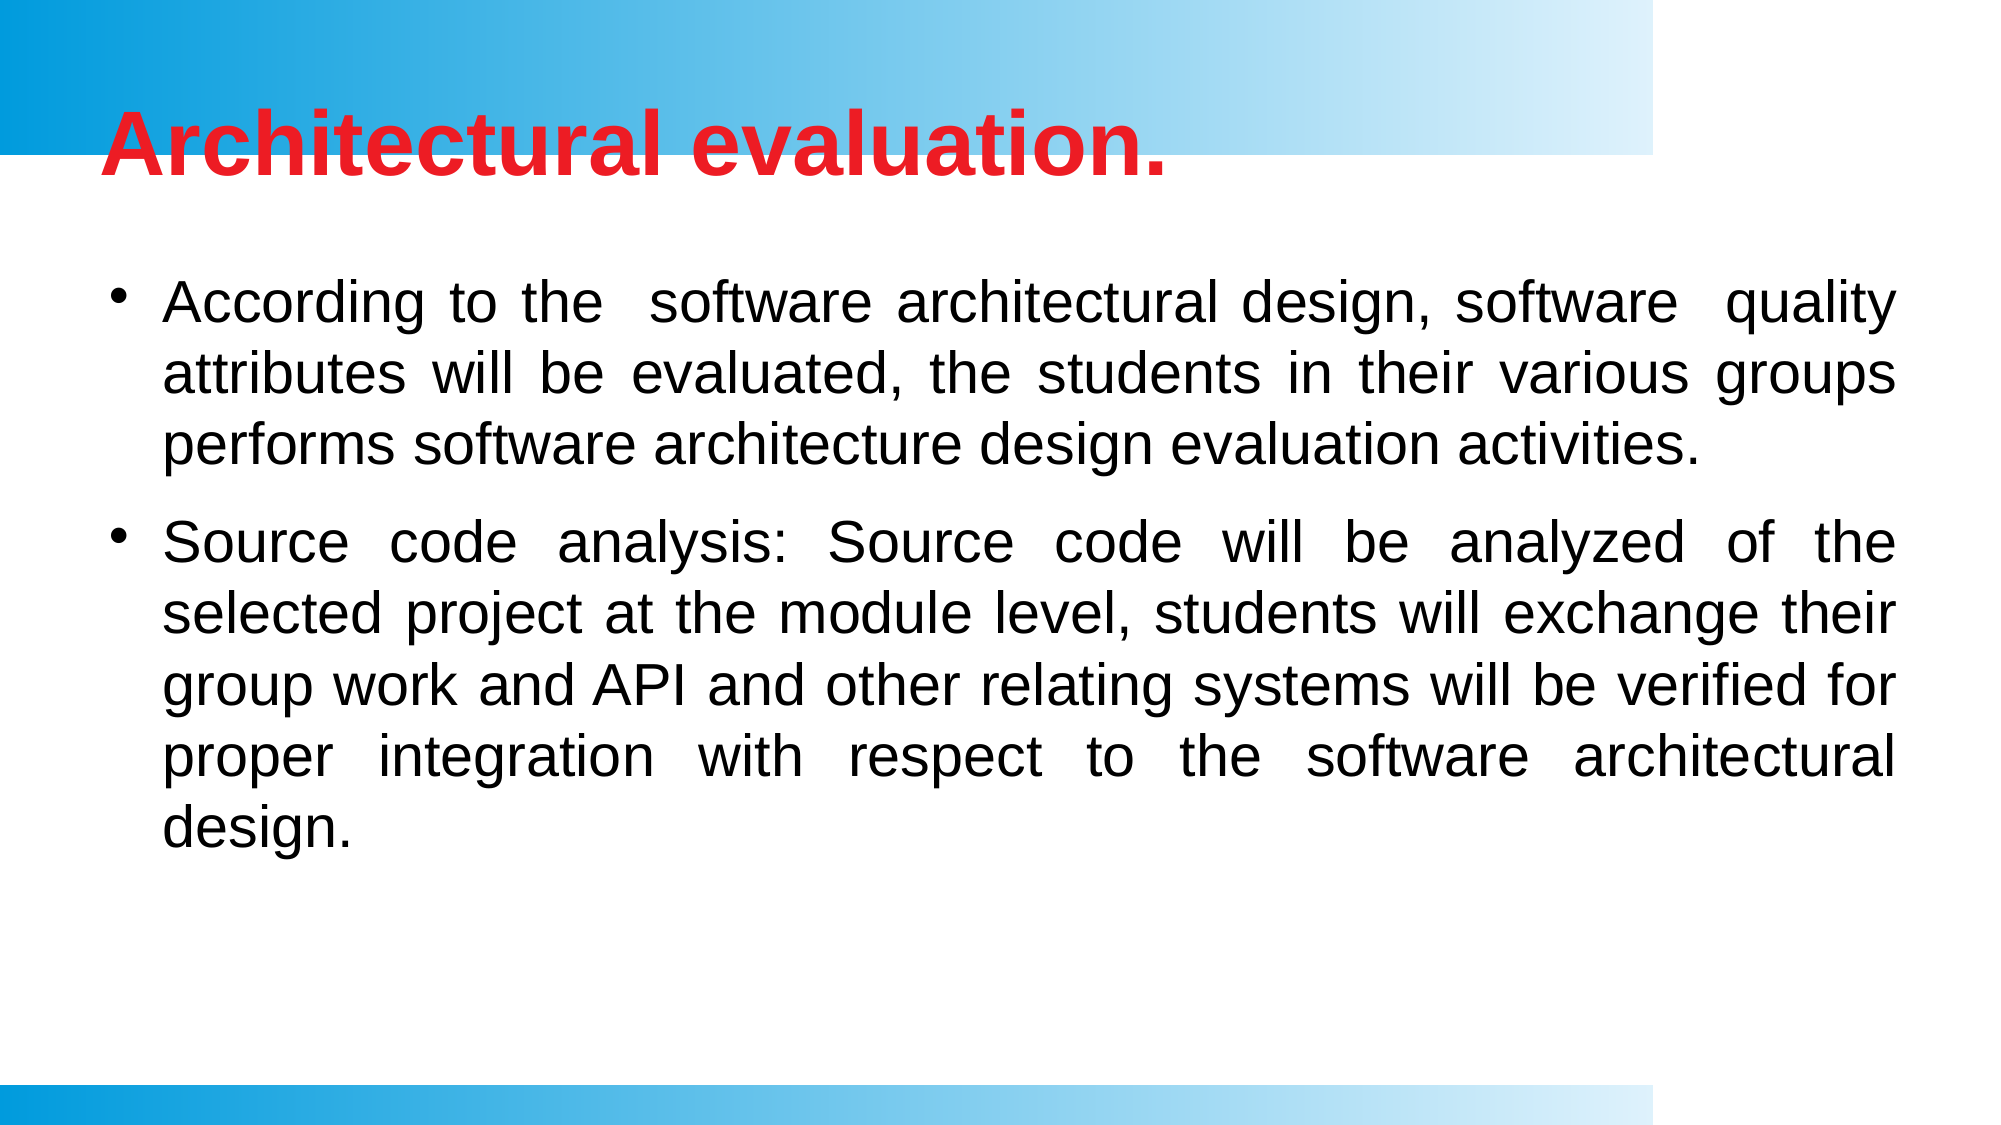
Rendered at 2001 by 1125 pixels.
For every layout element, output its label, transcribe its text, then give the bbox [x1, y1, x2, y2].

list According to the software architectural design, software quality attributes will be evaluated, the students in their various groups performs software architecture design evaluation activities. Source code analysis: Source code will be analyzed of the selected project at the module level, students will exchange their group work and API and other relating systems will be verified for proper integration with respect to the software architectural design. [99, 263, 1900, 916]
title Architectural evaluation. [99, 44, 1900, 233]
